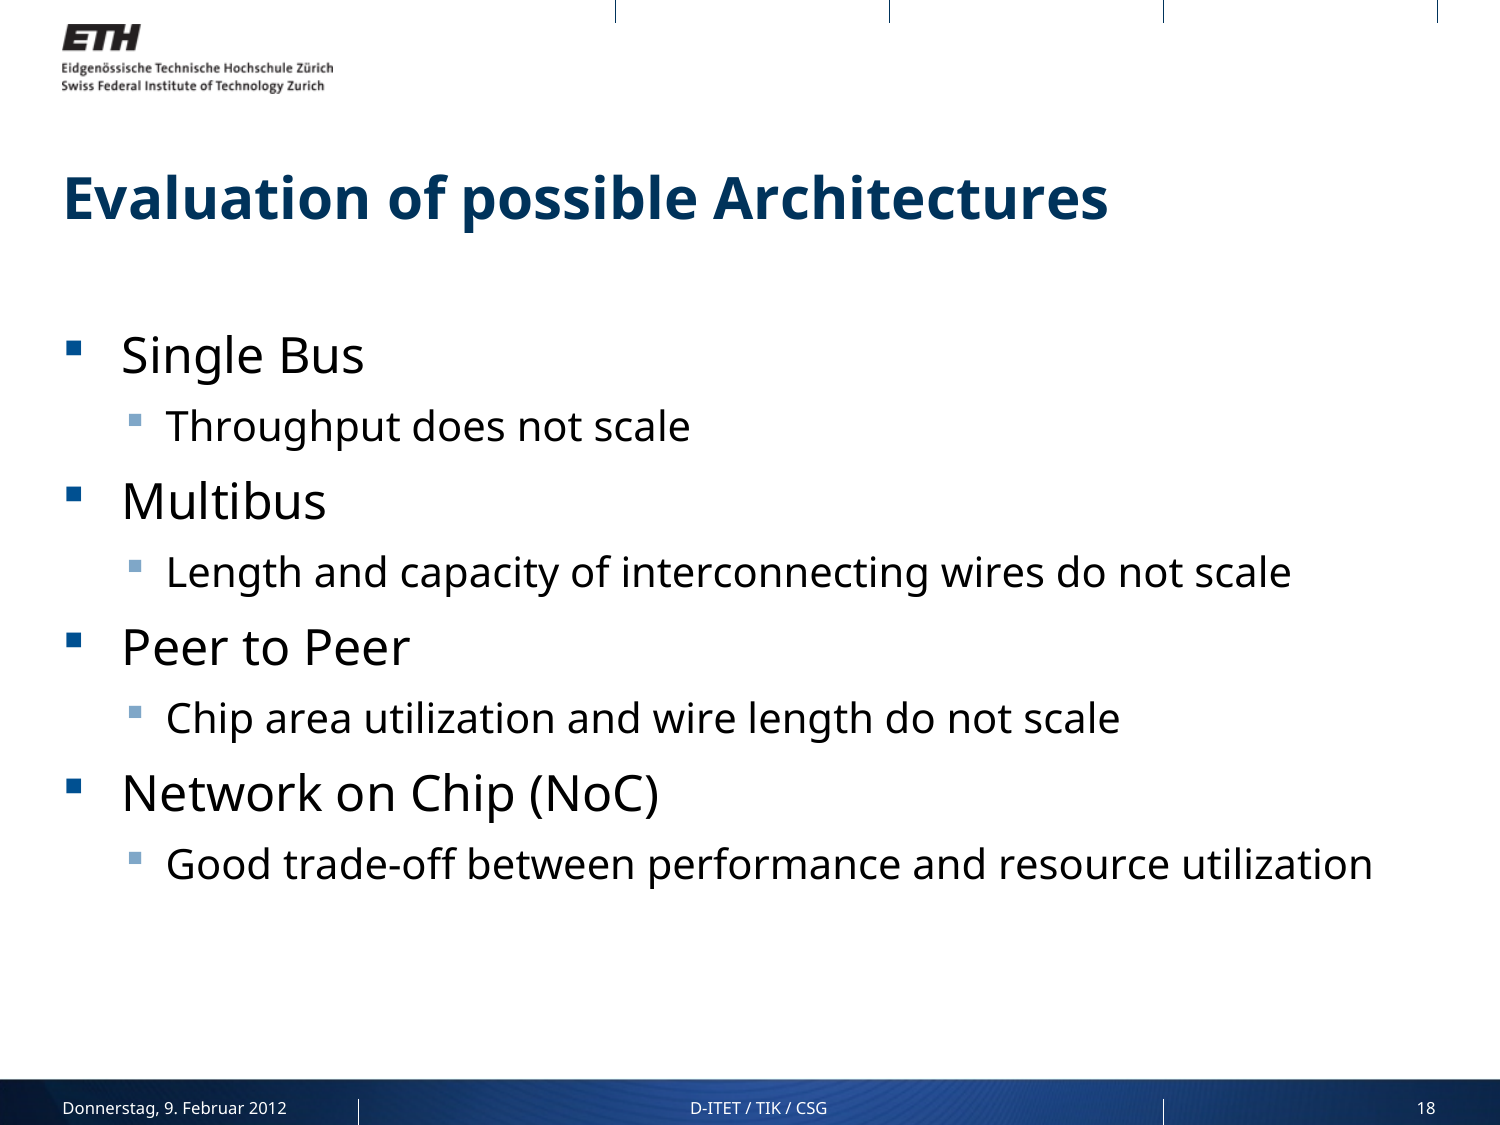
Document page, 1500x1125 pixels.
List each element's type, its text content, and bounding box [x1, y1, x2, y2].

title Evaluation of possible Architectures [62, 157, 1438, 296]
picture [0, 1078, 1500, 1125]
picture [62, 24, 333, 94]
list Single Bus Throughput does not scale Multibus Length and capacity of interconnecting wires do not scale Peer to Peer Chip area utilization and wire length do not scale Network on Chip (NoC) Good trade-off between performance and resource utilization [62, 319, 1438, 1067]
